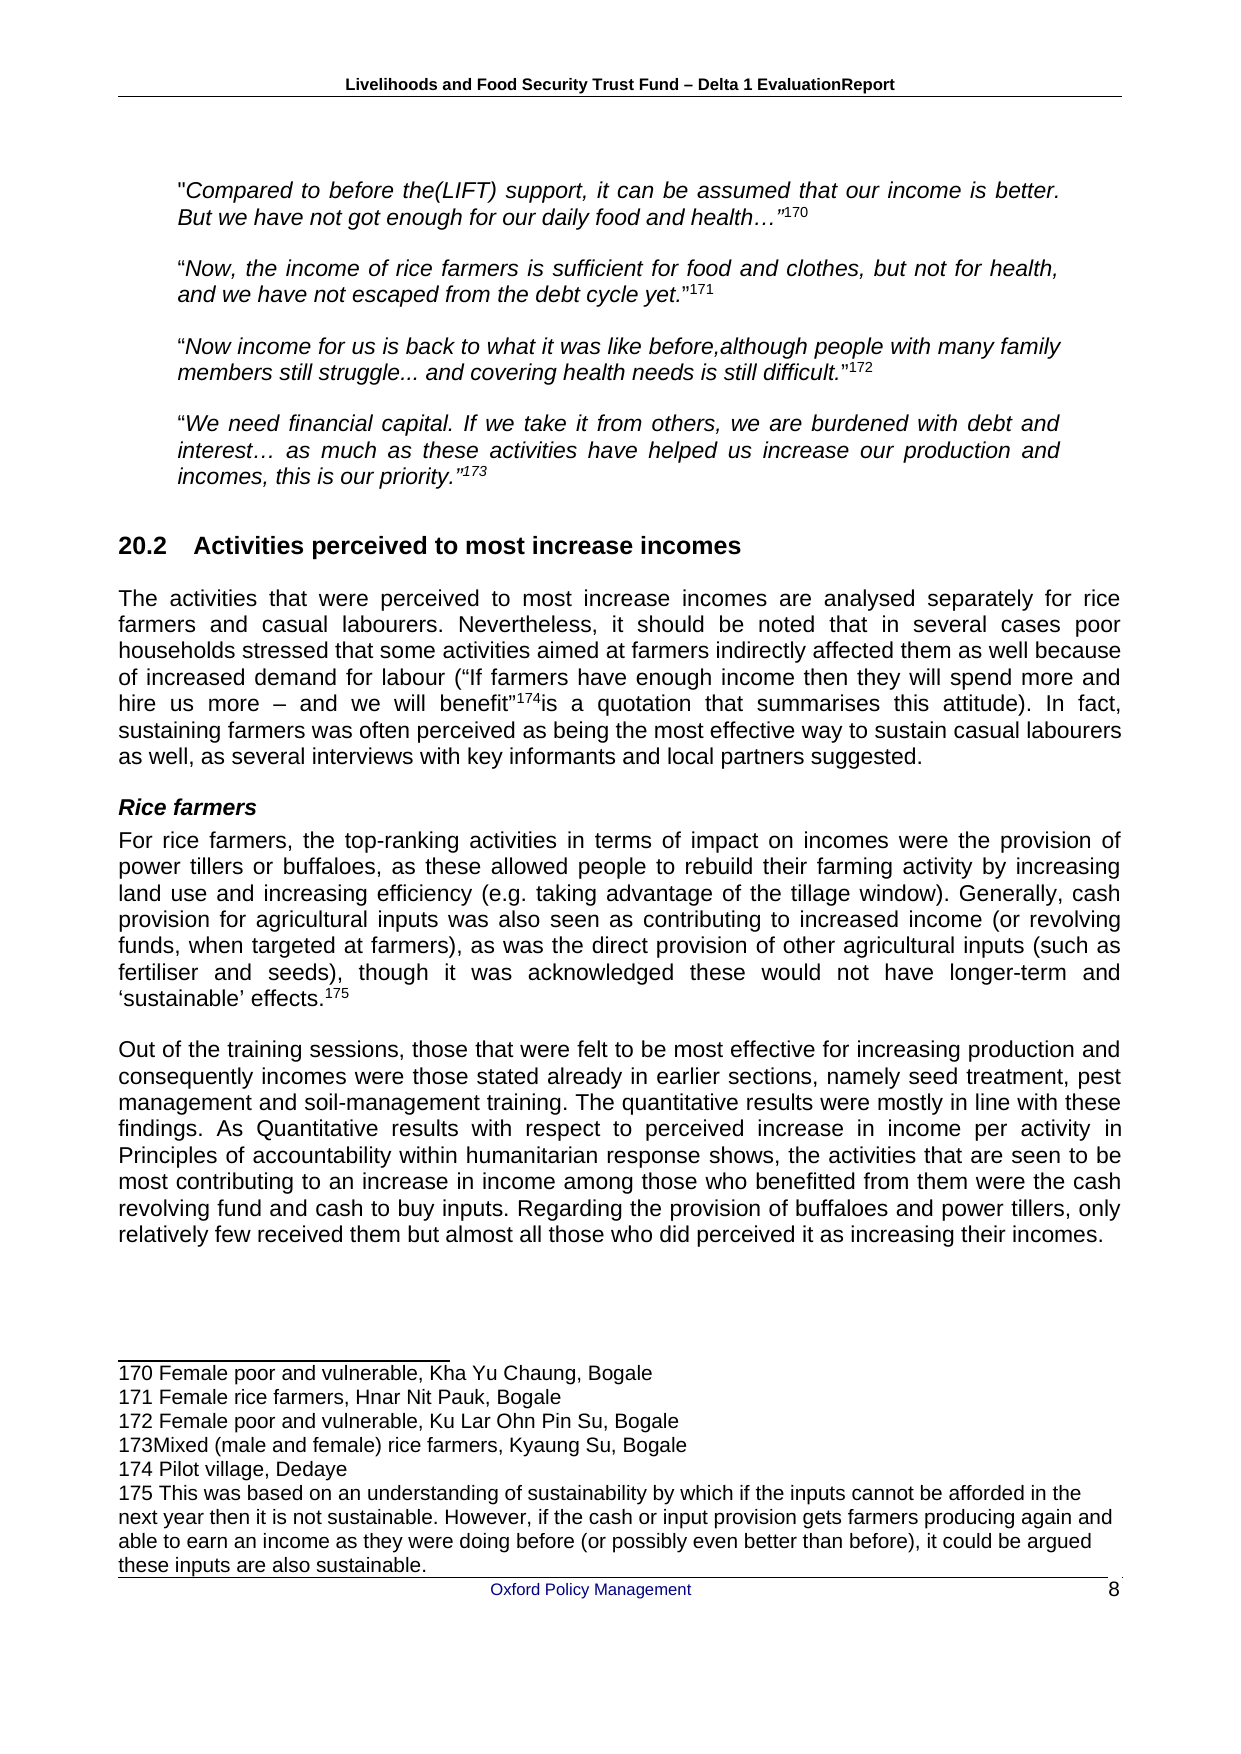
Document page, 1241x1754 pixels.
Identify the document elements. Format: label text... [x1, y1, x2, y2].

text Out of the training sessions, those that were felt to be most effective for increasing production and consequently incomes were those stated already in earlier sections, namely seed treatment, pest management and soil-management training. The quantitative results were mostly in line with these findings. As Table D.2 in Annex C shows, the activities that are seen to be most contributing to an increase in income among those who benefitted from them were the cash revolving fund and cash to buy inputs. Regarding the provision of buffaloes and power tillers, only relatively few received them but almost all those who did perceived it as increasing their incomes. [118, 1036, 1122, 1247]
subtitle Activities perceived to most increase incomes [118, 531, 1122, 560]
text This was based on an understanding of sustainability by which if the inputs cannot be afforded in the next year then it is not sustainable. However, if the cash or input provision gets farmers producing again and able to earn an income as they were doing before (or possibly even better than before), it could be argued these inputs are also sustainable. [118, 1481, 1122, 1577]
text “Now, the income of rice farmers is sufficient for food and clothes, but not for health, and we have not escaped from the debt cycle yet.” [177, 255, 1063, 308]
text “Now income for us is back to what it was like before,although people with many family members still struggle... and covering health needs is still difficult.” [177, 333, 1063, 385]
text Pilot village, Dedaye [118, 1457, 1122, 1481]
subtitle Rice farmers [118, 794, 1122, 821]
text Female poor and vulnerable, Ku Lar Ohn Pin Su, Bogale [118, 1409, 1122, 1433]
text “We need financial capital. If we take it from others, we are burdened with debt and interest… as much as these activities have helped us increase our production and incomes, this is our priority.” [177, 410, 1063, 489]
text For rice farmers, the top-ranking activities in terms of impact on incomes were the provision of power tillers or buffaloes, as these allowed people to rebuild their farming activity by increasing land use and increasing efficiency (e.g. taking advantage of the tillage window). Generally, cash provision for agricultural inputs was also seen as contributing to increased income (or revolving funds, when targeted at farmers), as was the direct provision of other agricultural inputs (such as fertiliser and seeds), though it was acknowledged these would not have longer-term and ‘sustainable’ effects. [118, 827, 1122, 1011]
text Mixed (male and female) rice farmers, Kyaung Su, Bogale [118, 1433, 1122, 1457]
text Female rice farmers, Hnar Nit Pauk, Bogale [118, 1385, 1122, 1409]
text Female poor and vulnerable, Kha Yu Chaung, Bogale [118, 1361, 1122, 1385]
text The activities that were perceived to most increase incomes are analysed separately for rice farmers and casual labourers. Nevertheless, it should be noted that in several cases poor households stressed that some activities aimed at farmers indirectly affected them as well because of increased demand for labour (“If farmers have enough income then they will spend more and hire us more – and we will benefit”is a quotation that summarises this attitude). In fact, sustaining farmers was often perceived as being the most effective way to sustain casual labourers as well, as several interviews with key informants and local partners suggested. [118, 585, 1122, 769]
text "Compared to before the(LIFT) support, it can be assumed that our income is better. But we have not got enough for our daily food and health…” [177, 177, 1063, 230]
